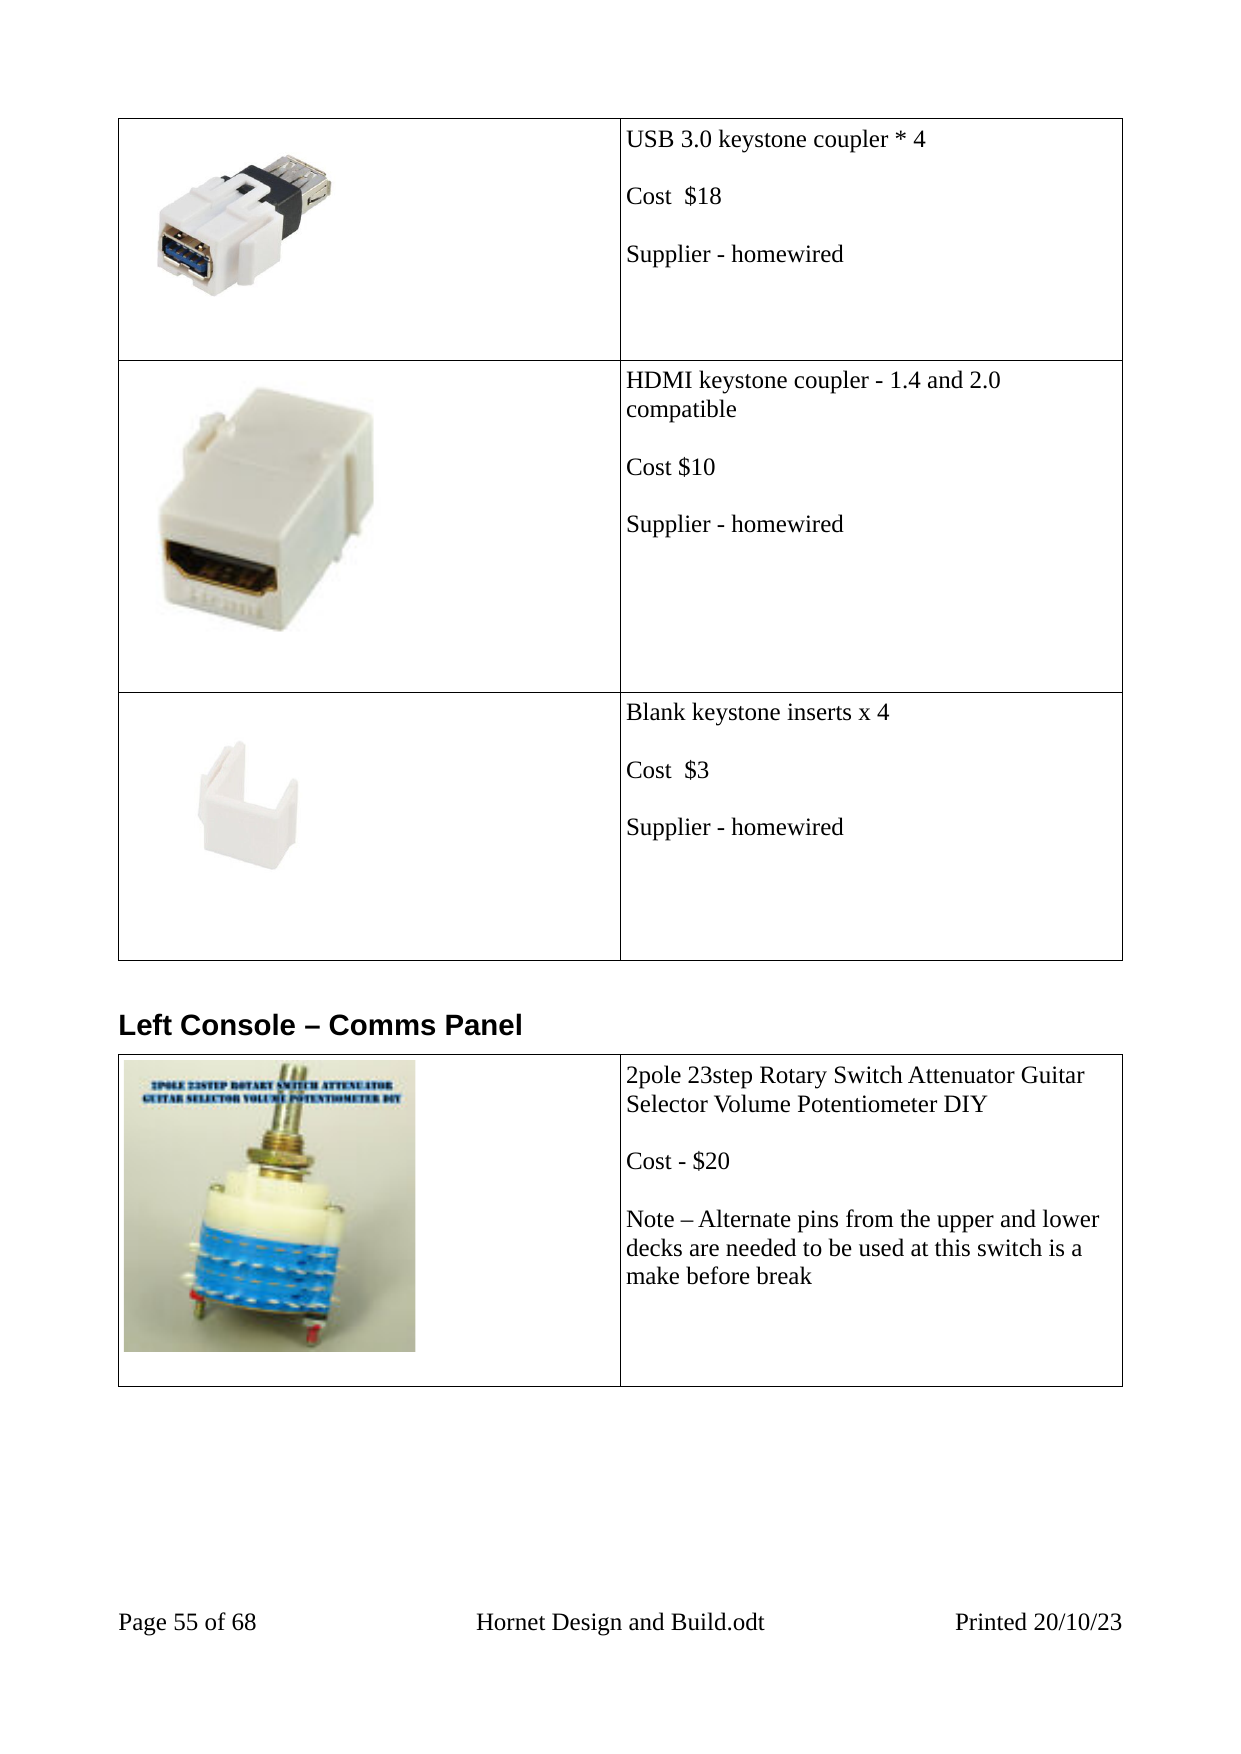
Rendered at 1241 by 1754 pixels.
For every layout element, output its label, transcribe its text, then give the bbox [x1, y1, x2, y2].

table_cell HDMI keystone coupler - 1.4 and 2.0 compatible Cost $10 Supplier - homewired [621, 361, 1122, 692]
table_header 2pole 23step Rotary Switch Attenuator Guitar Selector Volume Potentiometer DIY Cost - $20 Note – Alternate pins from the upper and lower decks are needed to be used at this switch is a make before break [621, 1055, 1122, 1386]
picture [123, 1060, 416, 1352]
table_cell [119, 693, 620, 960]
subtitle Left Console – Comms Panel [118, 1008, 1122, 1042]
table_header [119, 1055, 620, 1386]
picture [123, 697, 375, 926]
table_cell USB 3.0 keystone coupler * 4 Cost $18 Supplier - homewired [621, 119, 1122, 359]
table_cell [119, 119, 620, 359]
table_cell Blank keystone inserts x 4 Cost $3 Supplier - homewired [621, 693, 1122, 960]
table_cell [119, 361, 620, 692]
picture [123, 123, 364, 326]
picture [123, 365, 397, 657]
